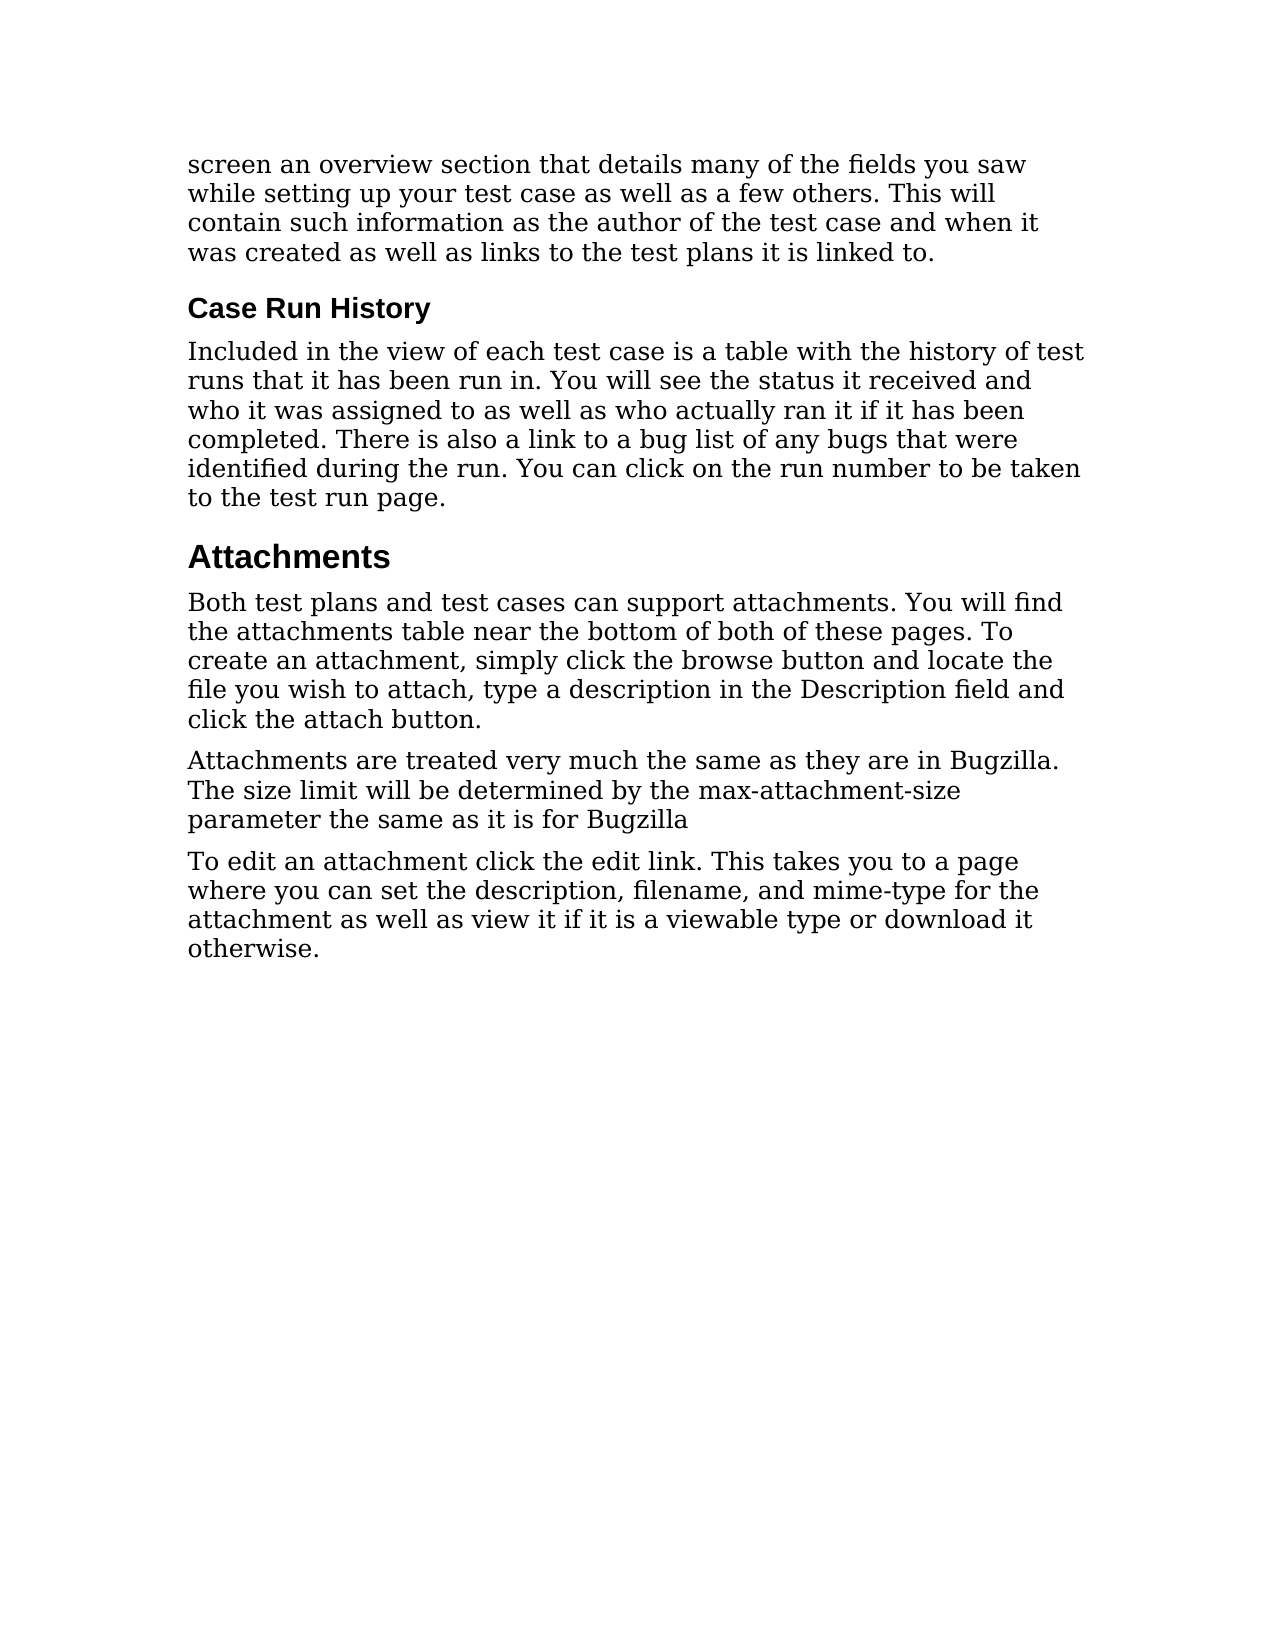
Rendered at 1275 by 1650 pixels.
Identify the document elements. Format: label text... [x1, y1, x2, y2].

text screen an overview section that details many of the fields you saw while setting up your test case as well as a few others. This will contain such information as the author of the test case and when it was created as well as links to the test plans it is linked to. [187, 150, 1087, 267]
subtitle Attachments [187, 538, 1087, 575]
text Attachments are treated very much the same as they are in Bugzilla. The size limit will be determined by the max-attachment-size parameter the same as it is for Bugzilla [187, 747, 1087, 834]
text To edit an attachment click the edit link. This takes you to a page where you can set the description, filename, and mime-type for the attachment as well as view it if it is a viewable type or download it otherwise. [187, 847, 1087, 964]
text Included in the view of each test case is a table with the history of test runs that it has been run in. You will see the status it received and who it was assigned to as well as who actually ran it if it has been completed. There is also a link to a bug list of any bugs that were identified during the run. You can click on the run number to be taken to the test run page. [187, 337, 1087, 513]
subtitle Case Run History [187, 292, 1087, 325]
text Both test plans and test cases can support attachments. You will find the attachments table near the bottom of both of these pages. To create an attachment, simply click the browse button and locate the file you wish to attach, type a description in the Description field and click the attach button. [187, 588, 1087, 734]
